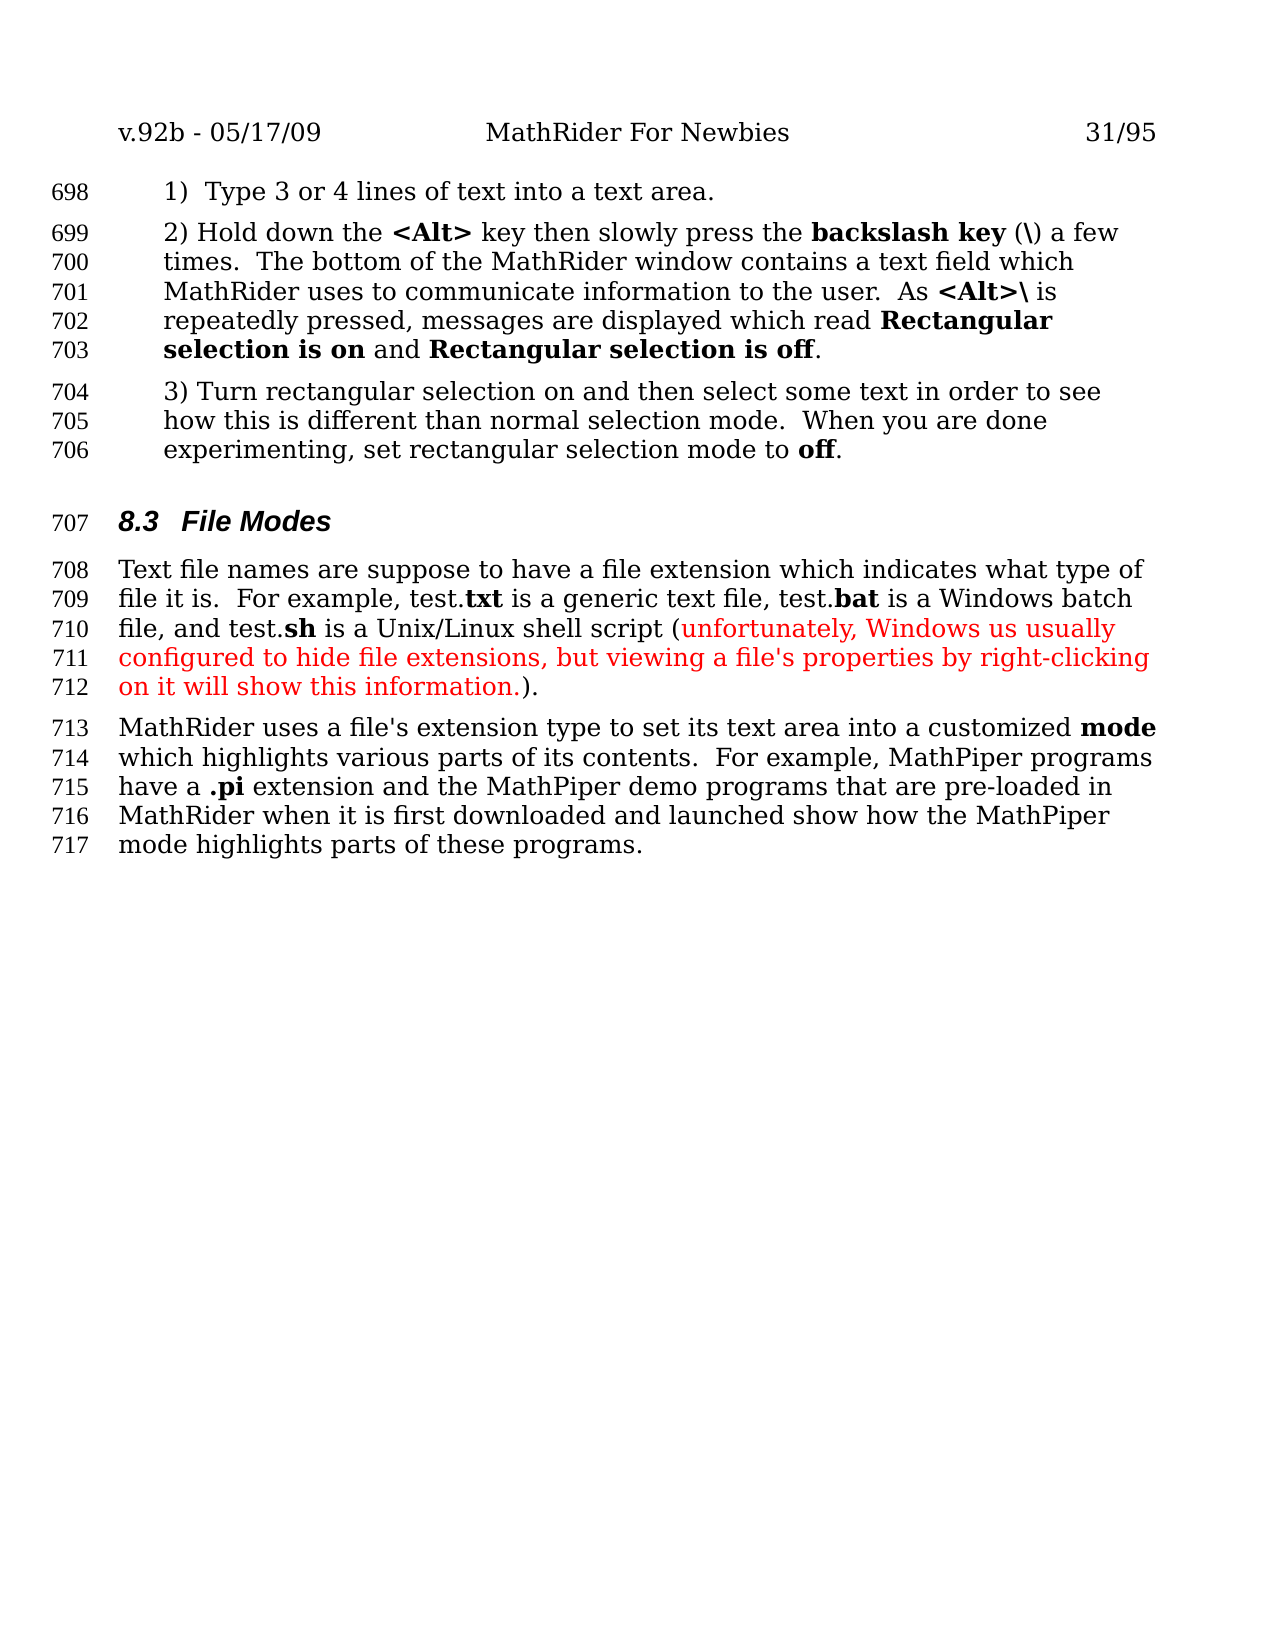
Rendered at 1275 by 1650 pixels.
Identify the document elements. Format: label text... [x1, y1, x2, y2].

text 1) Type 3 or 4 lines of text into a text area. [163, 177, 1157, 206]
subtitle File Modes [118, 503, 1157, 537]
text 2) Hold down the <Alt> key then slowly press the backslash key (\) a few times. The bottom of the MathRider window contains a text field which MathRider uses to communicate information to the user. As <Alt>\ is repeatedly pressed, messages are displayed which read Rectangular selection is on and Rectangular selection is off. [163, 218, 1157, 365]
text MathRider uses a file's extension type to set its text area into a customized mode which highlights various parts of its contents. For example, MathPiper programs have a .pi extension and the MathPiper demo programs that are pre-loaded in MathRider when it is first downloaded and launched show how the MathPiper mode highlights parts of these programs. [118, 713, 1157, 860]
text 3) Turn rectangular selection on and then select some text in order to see how this is different than normal selection mode. When you are done experimenting, set rectangular selection mode to off. [163, 377, 1157, 464]
text Text file names are suppose to have a file extension which indicates what type of file it is. For example, test.txt is a generic text file, test.bat is a Windows batch file, and test.sh is a Unix/Linux shell script (unfortunately, Windows us usually configured to hide file extensions, but viewing a file's properties by right-clicking on it will show this information.). [118, 555, 1157, 701]
